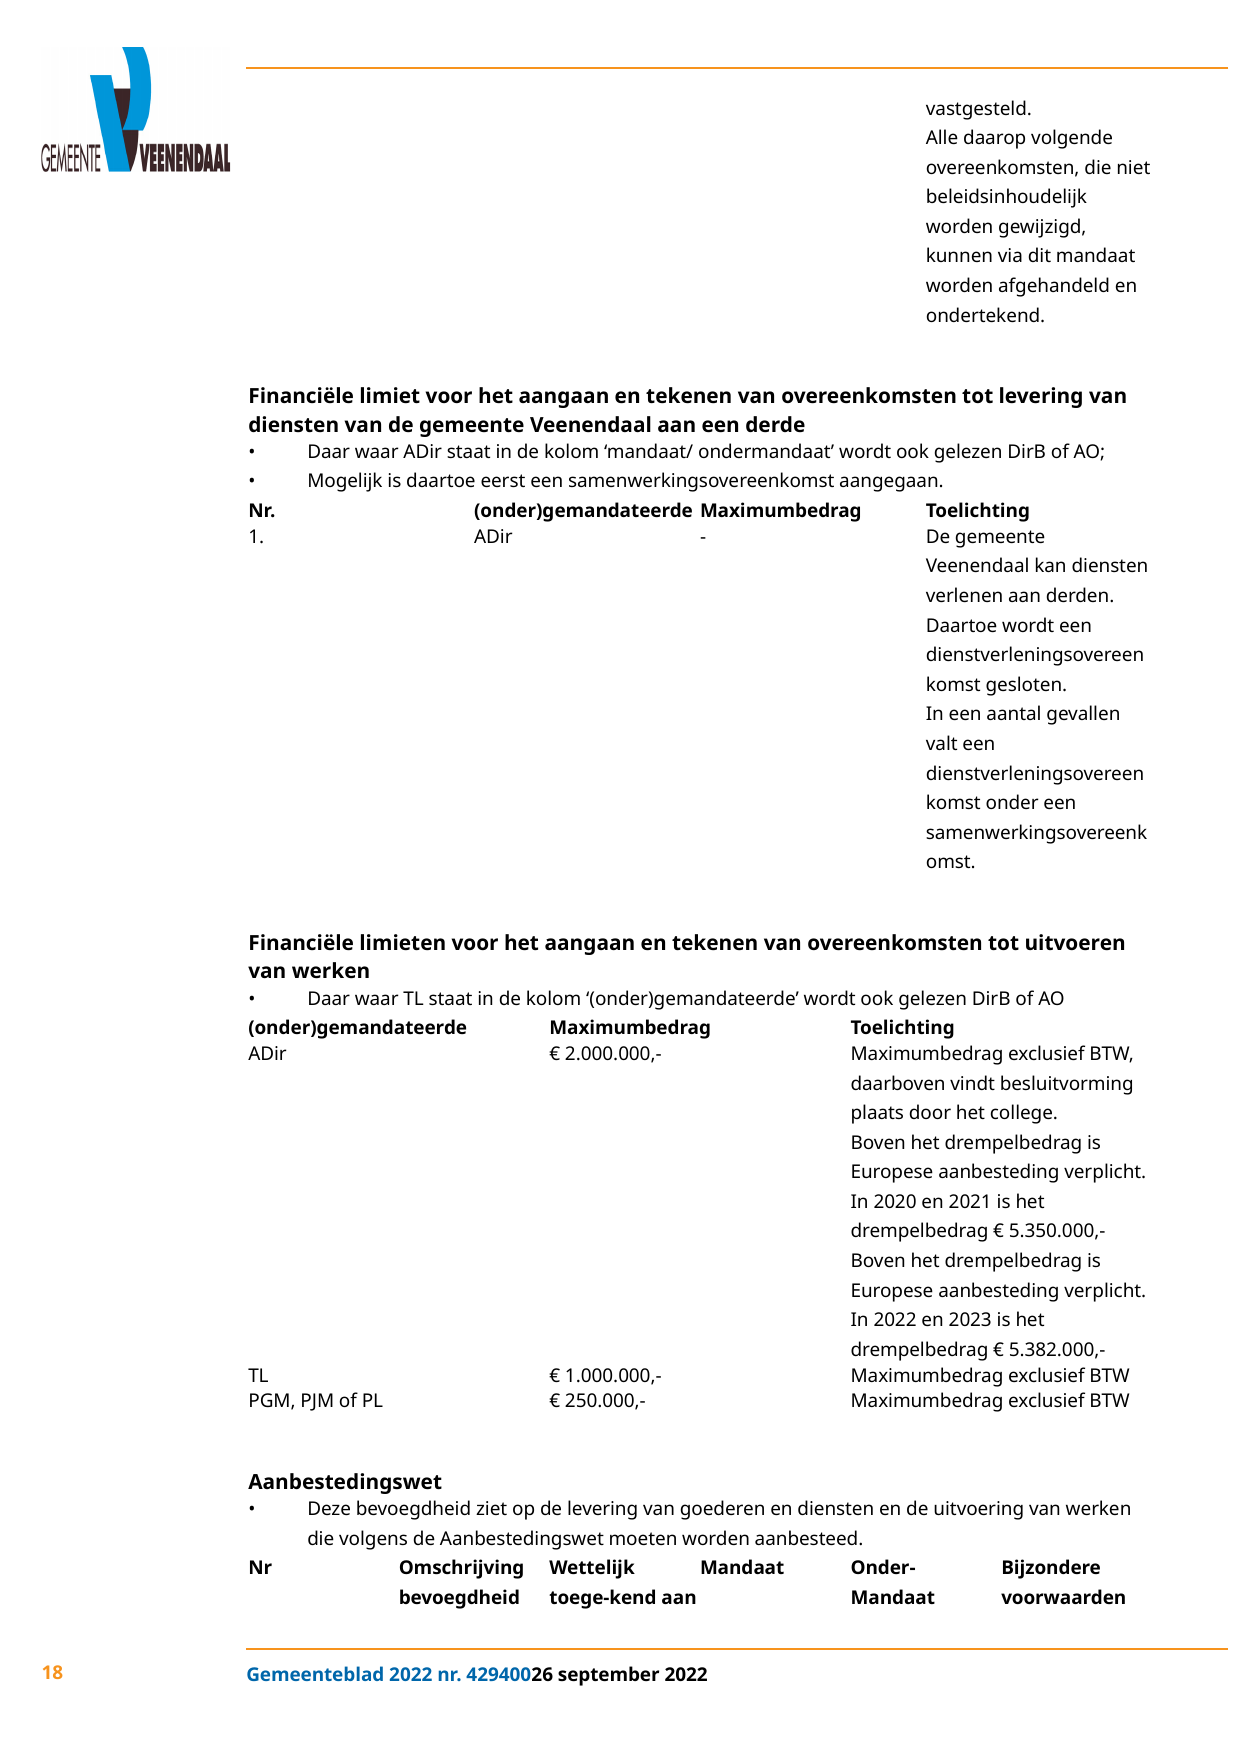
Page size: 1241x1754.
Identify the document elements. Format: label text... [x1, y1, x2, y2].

table_cell € 1.000.000,- [549, 1362, 850, 1387]
table_cell € 2.000.000,- [549, 1040, 850, 1362]
table_header Wettelijk toege-kend aan [549, 1555, 700, 1610]
picture [123, 47, 231, 172]
table_cell [474, 95, 700, 328]
table_header Toelichting [850, 1015, 1152, 1040]
table_header Nr [248, 1555, 398, 1610]
text Aanbestedingswet [248, 1467, 1152, 1495]
table_cell Maximumbedrag exclusief BTW [850, 1362, 1152, 1387]
table_header Omschrijving bevoegdheid [399, 1555, 549, 1610]
table_cell Maximumbedrag exclusief BTW, daarboven vindt besluitvorming plaats door het college. Boven het drempelbedrag is Europese aanbesteding verplicht. In 2020 en 2021 is het drempelbedrag € 5.350.000,- Boven het drempelbedrag is Europese aanbesteding verplicht. In 2022 en 2023 is het drempelbedrag € 5.382.000,- [850, 1040, 1152, 1362]
table_cell € 250.000,- [549, 1388, 850, 1413]
text Financiële limiet voor het aangaan en tekenen van overeenkomsten tot levering van diensten van de gemeente Veenendaal aan een derde [248, 381, 1152, 438]
table_header (onder)gemandateerde [248, 1015, 549, 1040]
table_cell - [700, 95, 926, 328]
text Financiële limieten voor het aangaan en tekenen van overeenkomsten tot uitvoeren van werken [248, 928, 1152, 985]
table_cell Maximumbedrag exclusief BTW [850, 1388, 1152, 1413]
list Mogelijk is daartoe eerst een samenwerkingsovereenkomst aangegaan. [248, 468, 1152, 493]
table_header Bijzondere voorwaarden [1001, 1555, 1152, 1610]
table_cell ADir [474, 523, 700, 874]
table_cell [248, 95, 474, 328]
table_header Nr. [248, 498, 474, 523]
table_header Mandaat [700, 1555, 850, 1610]
table_header (onder)gemandateerde [474, 498, 700, 523]
table_cell De gemeente Veenendaal kan diensten verlenen aan derden. Daartoe wordt een dienstverleningsovereenkomst gesloten. In een aantal gevallen valt een dienstverleningsovereenkomst onder een samenwerkingsovereenkomst. [926, 523, 1152, 874]
table_header Onder- Mandaat [850, 1555, 1001, 1610]
table_cell ADir [248, 1040, 549, 1362]
list Deze bevoegdheid ziet op de levering van goederen en diensten en de uitvoering van werken die volgens de Aanbestedingswet moeten worden aanbesteed. [248, 1495, 1152, 1551]
table_header Maximumbedrag [700, 498, 926, 523]
list Daar waar TL staat in de kolom ‘(onder)gemandateerde’ wordt ook gelezen DirB of AO [248, 985, 1152, 1011]
picture [41, 47, 130, 172]
table_cell vastgesteld. Alle daarop volgende overeenkomsten, die niet beleidsinhoudelijk worden gewijzigd, kunnen via dit mandaat worden afgehandeld en ondertekend. [926, 95, 1152, 328]
list Daar waar ADir staat in de kolom ‘mandaat/ ondermandaat’ wordt ook gelezen DirB of AO; [248, 438, 1152, 464]
table_cell PGM, PJM of PL [248, 1388, 549, 1413]
table_cell - [700, 523, 926, 874]
table_header Maximumbedrag [549, 1015, 850, 1040]
table_cell TL [248, 1362, 549, 1387]
table_cell 1. [248, 523, 474, 874]
table_header Toelichting [926, 498, 1152, 523]
